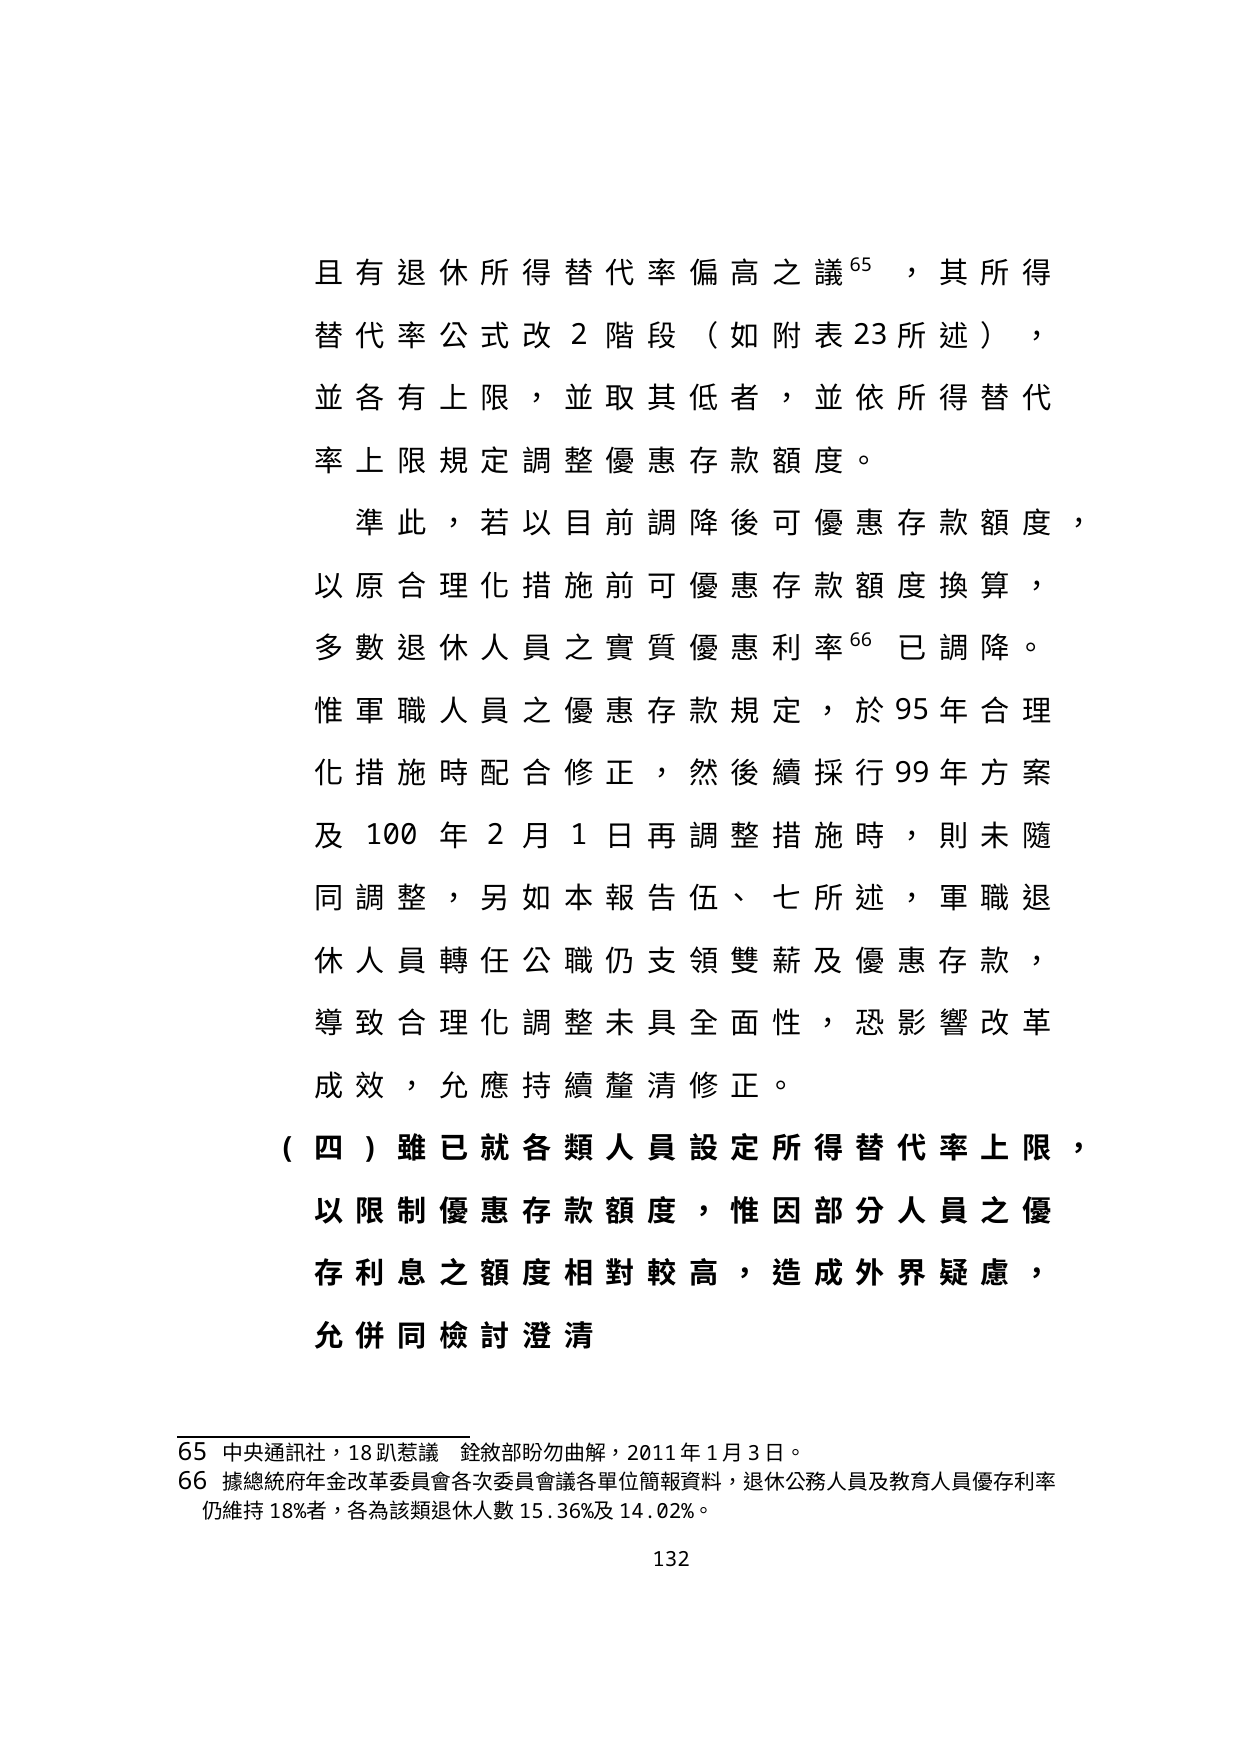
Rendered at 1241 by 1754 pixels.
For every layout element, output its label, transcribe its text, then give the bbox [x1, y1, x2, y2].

text 據總統府年金改革委員會各次委員會議各單位簡報資料，退休公務人員及教育人員優存利率仍維持18%者，各為該類退休人數15.36%及14.02%。 [177, 1466, 1063, 1525]
text (四)雖已就各類人員設定所得替代率上限，以限制優惠存款額度，惟因部分人員之優存利息之額度相對較高，造成外界疑慮，允併同檢討澄清 [242, 1104, 1058, 1354]
text 中央通訊社，18趴惹議 銓敘部盼勿曲解，2011年1月3日。 [177, 1437, 1063, 1466]
text 且有退休所得替代率偏高之議，其所得替代率公式改2階段（如附表23所述），並各有上限，並取其低者，並依所得替代率上限規定調整優惠存款額度。 [271, 229, 1058, 479]
text 準此，若以目前調降後可優惠存款額度，以原合理化措施前可優惠存款額度換算，多數退休人員之實質優惠利率已調降。惟軍職人員之優惠存款規定，於95年合理化措施時配合修正，然後續採行99年方案及100年2月1日再調整措施時，則未隨同調整，另如本報告伍、七所述，軍職退休人員轉任公職仍支領雙薪及優惠存款，導致合理化調整未具全面性，恐影響改革成效，允應持續釐清修正。 [271, 479, 1058, 1104]
